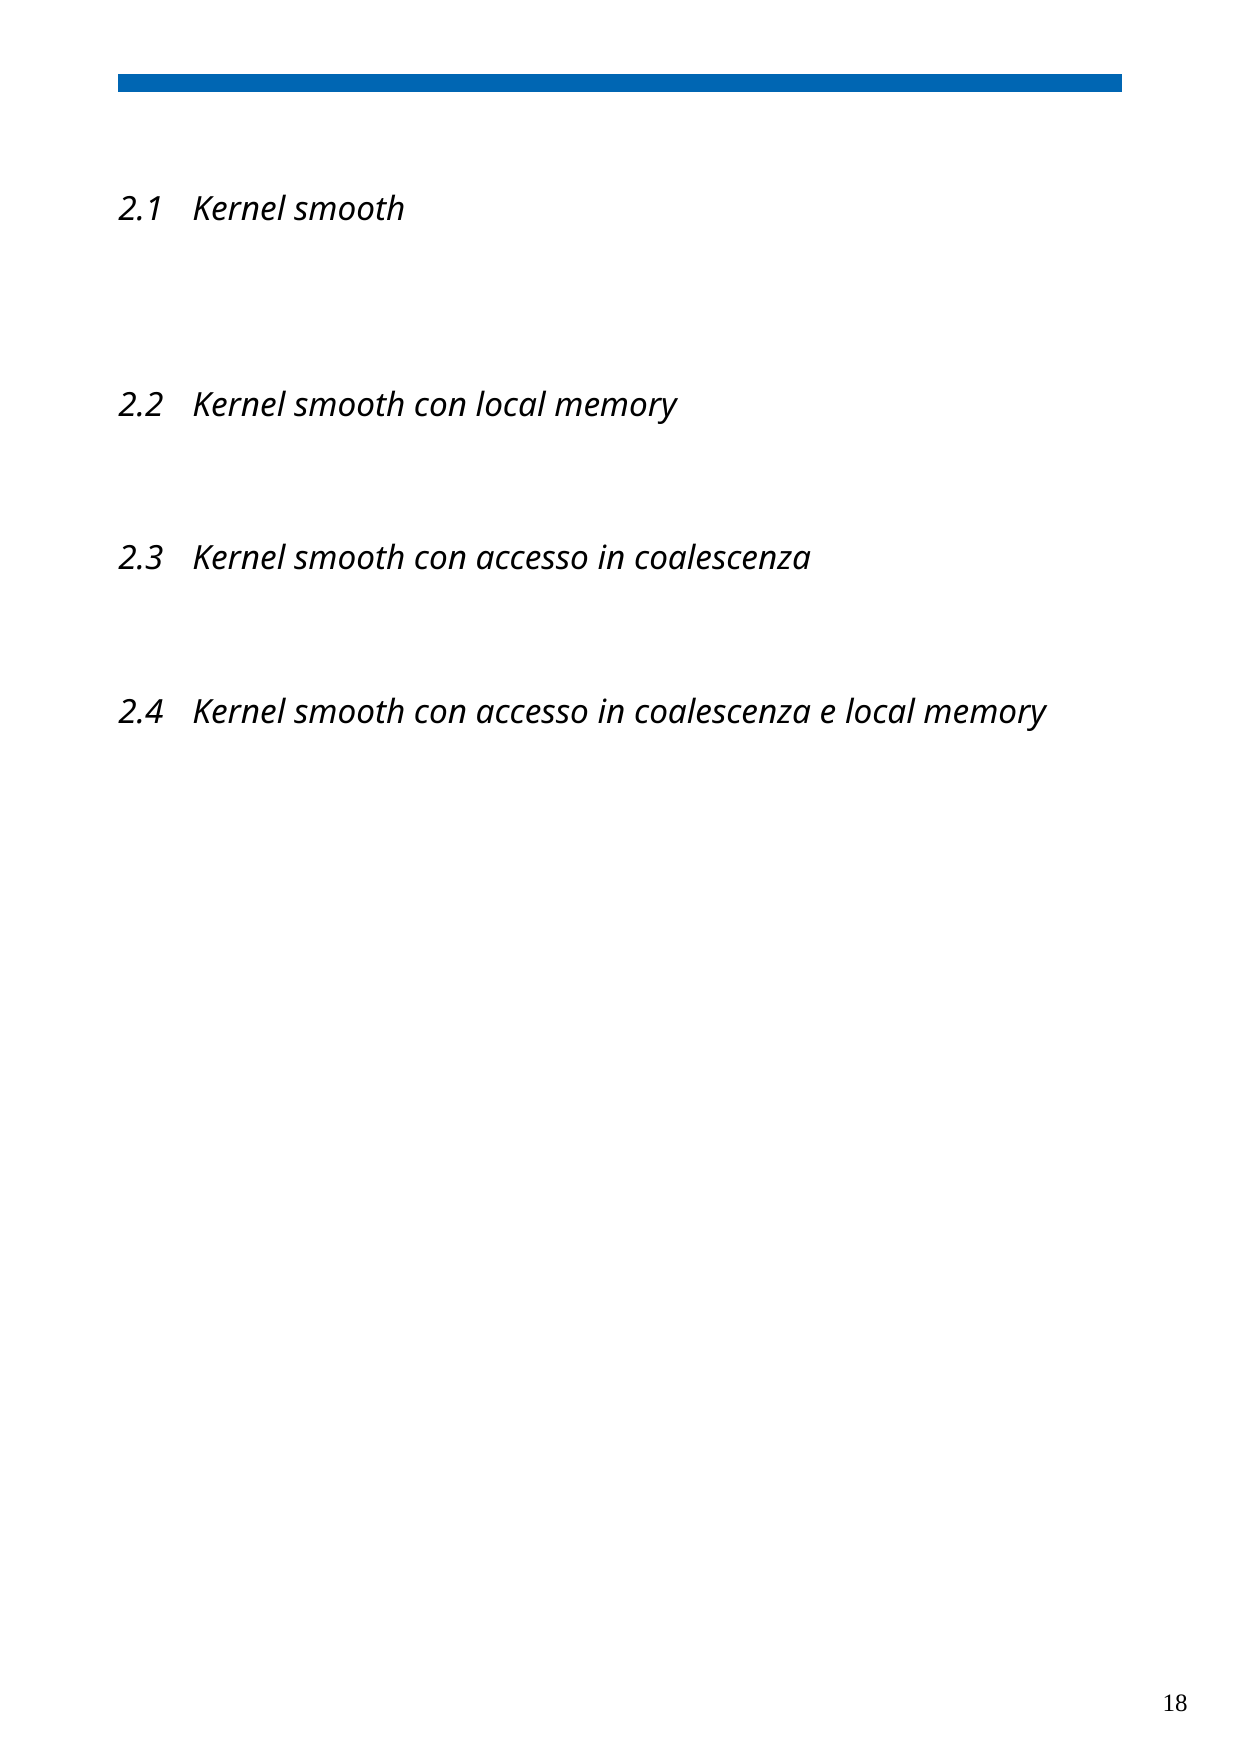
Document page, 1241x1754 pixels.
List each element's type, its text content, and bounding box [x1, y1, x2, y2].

subtitle Kernel smooth con accesso in coalescenza e local memory [118, 687, 1122, 733]
subtitle Kernel smooth con local memory [118, 381, 1122, 426]
subtitle Kernel smooth [118, 184, 1122, 230]
subtitle Kernel smooth con accesso in coalescenza [118, 534, 1122, 579]
